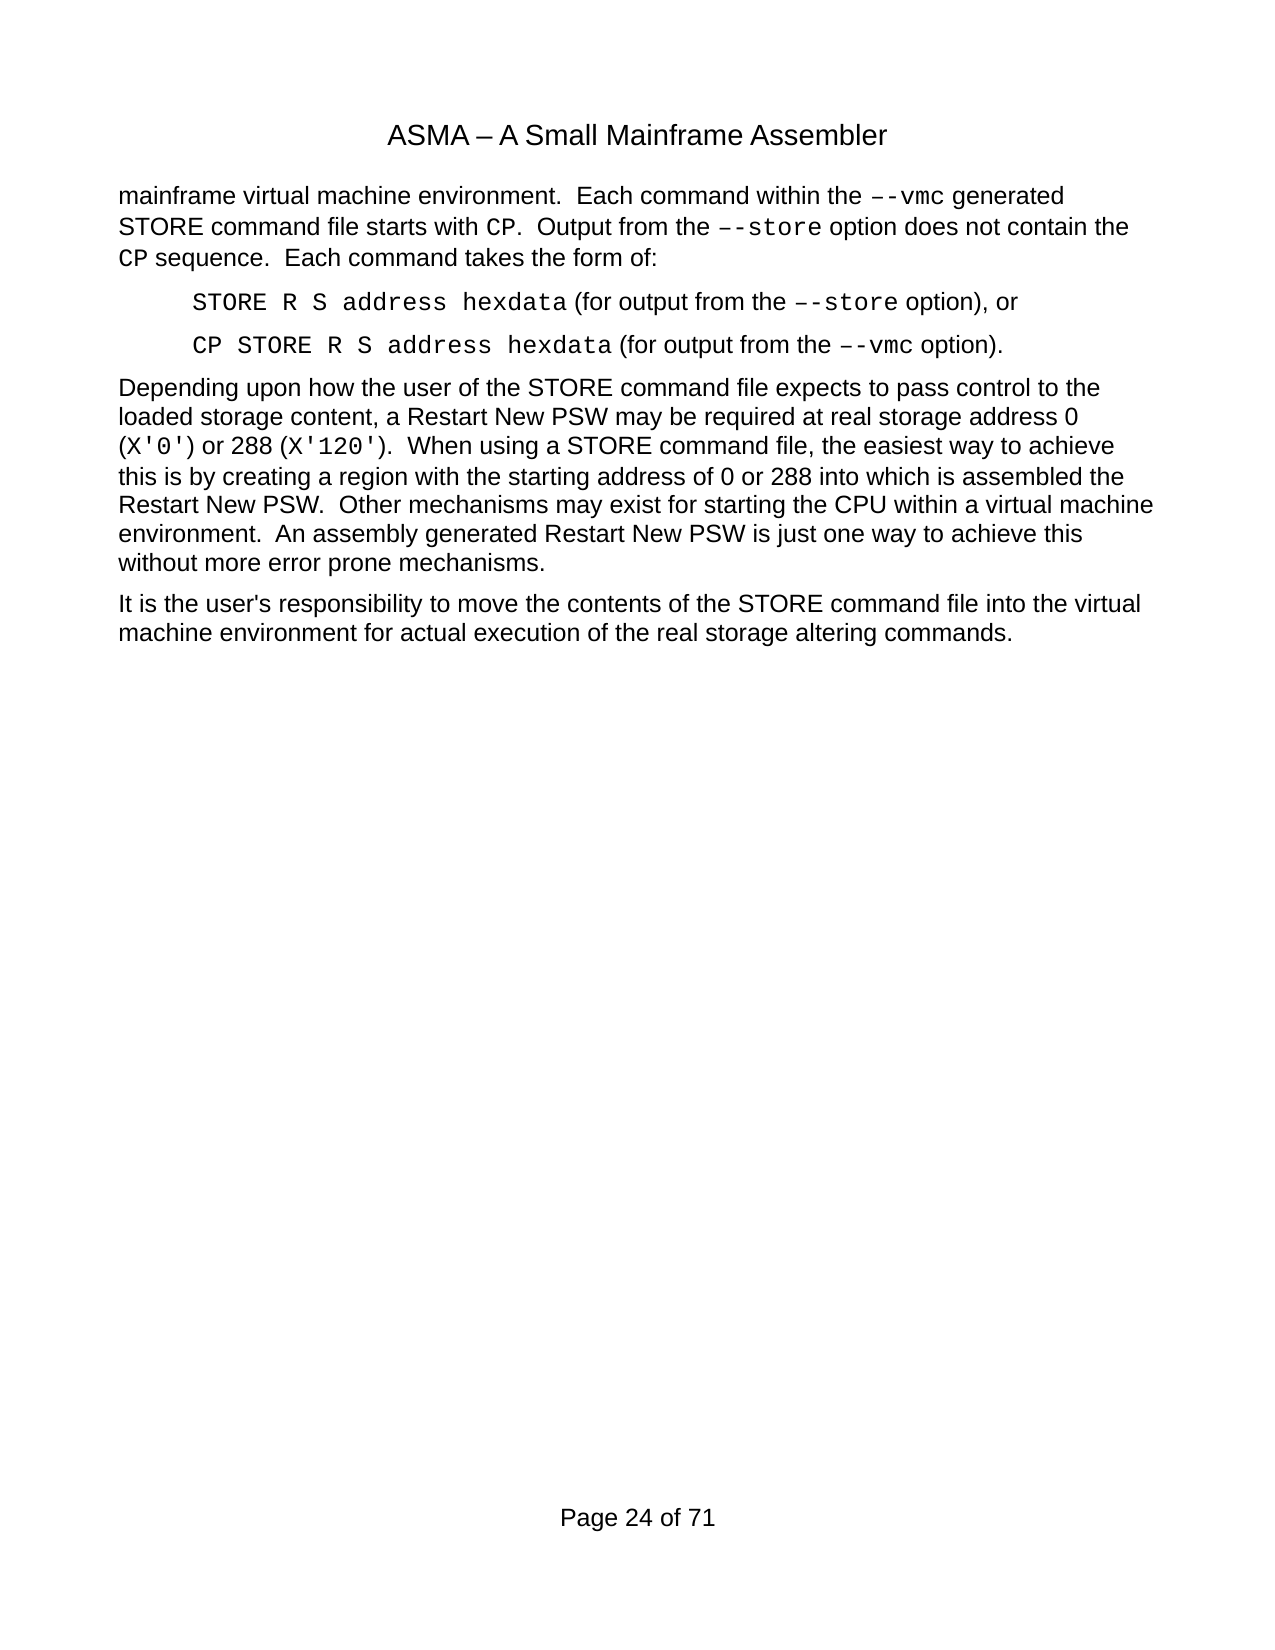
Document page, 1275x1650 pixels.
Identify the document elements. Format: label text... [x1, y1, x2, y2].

text CP STORE R S address hexdata (for output from the –-vmc option). [192, 330, 1157, 361]
text mainframe virtual machine environment. Each command within the –-vmc generated STORE command file starts with CP. Output from the –-store option does not contain the CP sequence. Each command takes the form of: [118, 181, 1157, 274]
text Depending upon how the user of the STORE command file expects to pass control to the loaded storage content, a Restart New PSW may be required at real storage address 0 (X'0') or 288 (X'120'). When using a STORE command file, the easiest way to achieve this is by creating a region with the starting address of 0 or 288 into which is assembled the Restart New PSW. Other mechanisms may exist for starting the CPU within a virtual machine environment. An assembly generated Restart New PSW is just one way to achieve this without more error prone mechanisms. [118, 373, 1157, 577]
text It is the user's responsibility to move the contents of the STORE command file into the virtual machine environment for actual execution of the real storage altering commands. [118, 589, 1157, 647]
text STORE R S address hexdata (for output from the –-store option), or [192, 286, 1157, 317]
